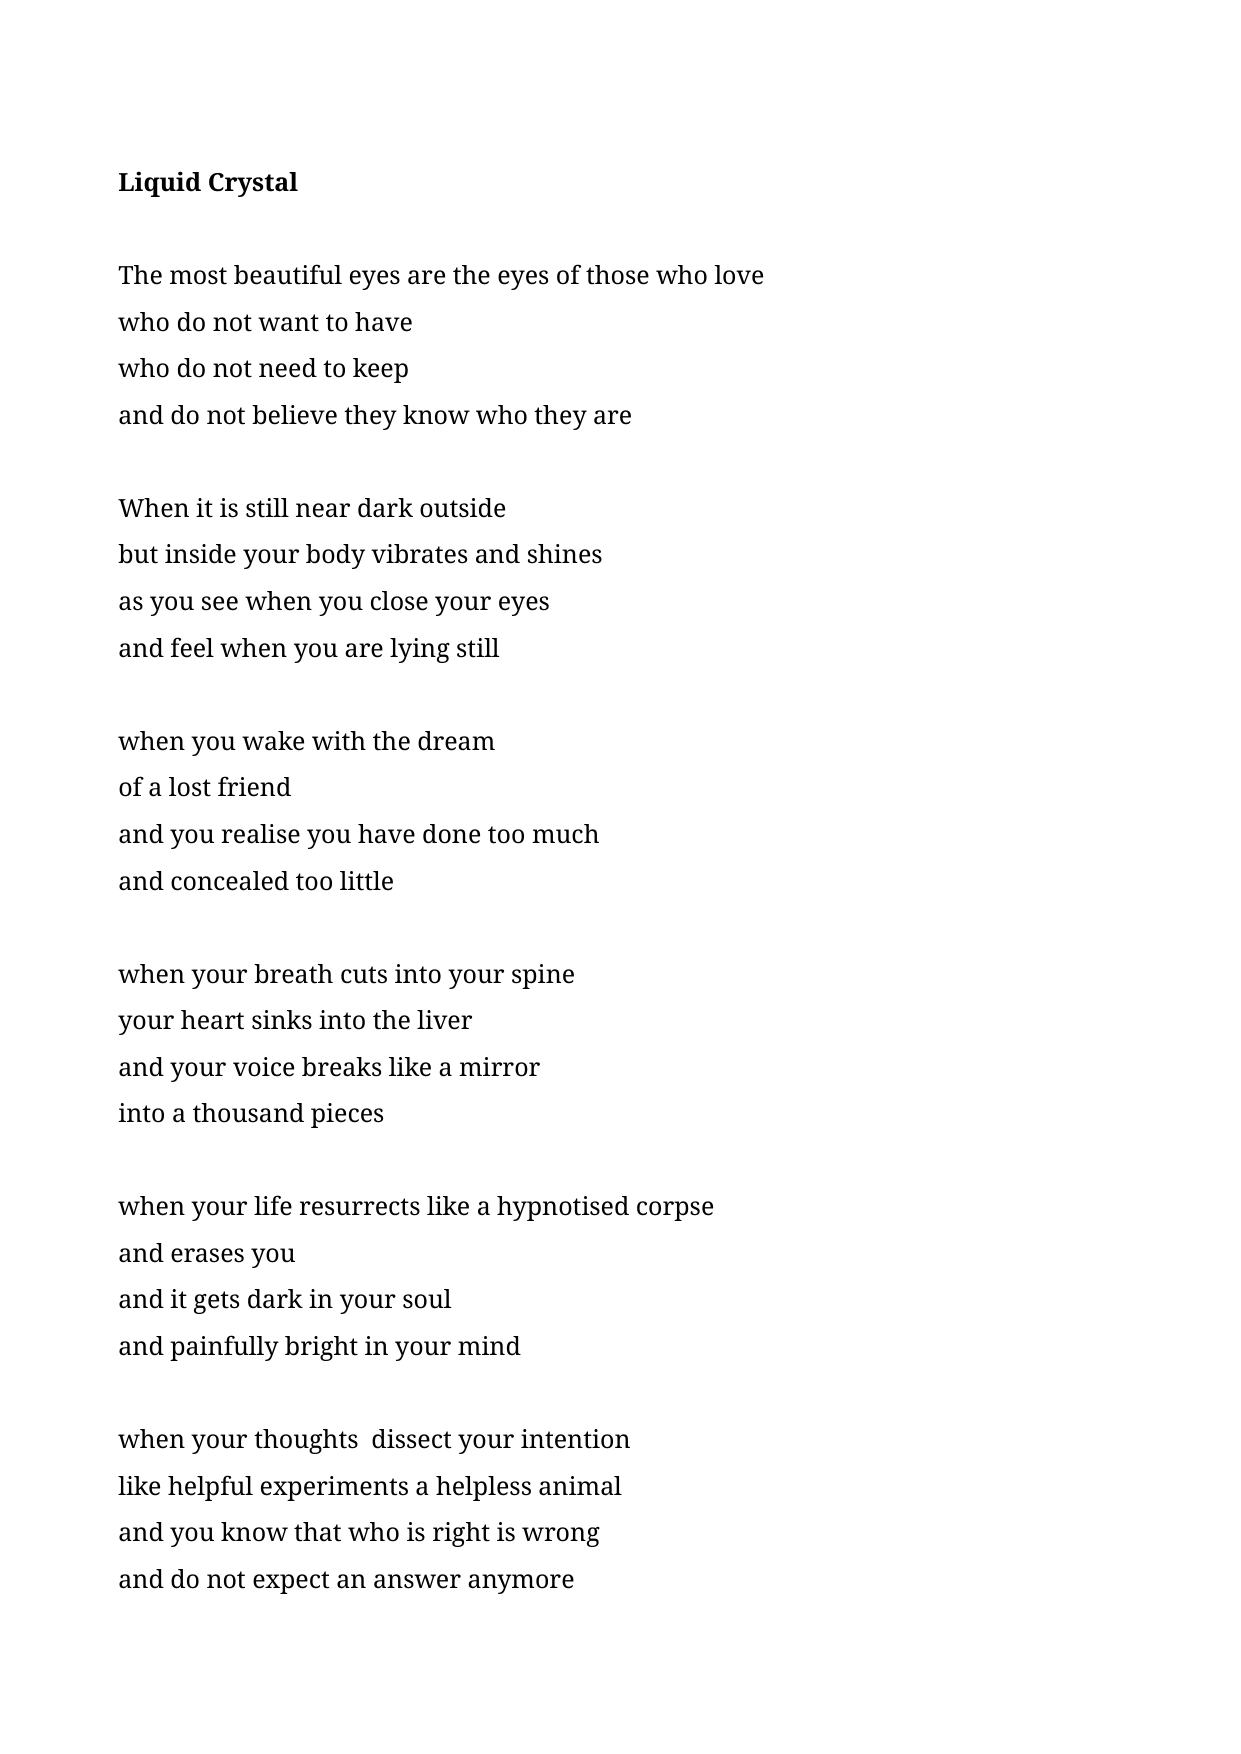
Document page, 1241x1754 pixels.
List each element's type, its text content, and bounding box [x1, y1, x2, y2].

text and you know that who is right is wrong [118, 1515, 1122, 1549]
text and it gets dark in your soul [118, 1282, 1122, 1316]
text like helpful experiments a helpless animal [118, 1468, 1122, 1502]
text and feel when you are lying still [118, 630, 1122, 664]
text and do not expect an answer anymore [118, 1562, 1122, 1596]
text and erases you [118, 1236, 1122, 1270]
text when your breath cuts into your spine [118, 956, 1122, 990]
text but inside your body vibrates and shines [118, 537, 1122, 571]
text who do not need to keep [118, 351, 1122, 385]
text when you wake with the dream [118, 723, 1122, 757]
text and concealed too little [118, 863, 1122, 897]
text When it is still near dark outside [118, 491, 1122, 525]
text The most beautiful eyes are the eyes of those who love [118, 258, 1122, 292]
text of a lost friend [118, 770, 1122, 804]
text into a thousand pieces [118, 1096, 1122, 1130]
text as you see when you close your eyes [118, 584, 1122, 618]
text and you realise you have done too much [118, 817, 1122, 851]
text and do not believe they know who they are [118, 397, 1122, 432]
text when your thoughts dissect your intention [118, 1422, 1122, 1456]
text and painfully bright in your mind [118, 1329, 1122, 1363]
text when your life resurrects like a hypnotised corpse [118, 1189, 1122, 1223]
text your heart sinks into the liver [118, 1003, 1122, 1037]
text who do not want to have [118, 304, 1122, 338]
text and your voice breaks like a mirror [118, 1049, 1122, 1083]
text Liquid Crystal [118, 165, 1122, 199]
